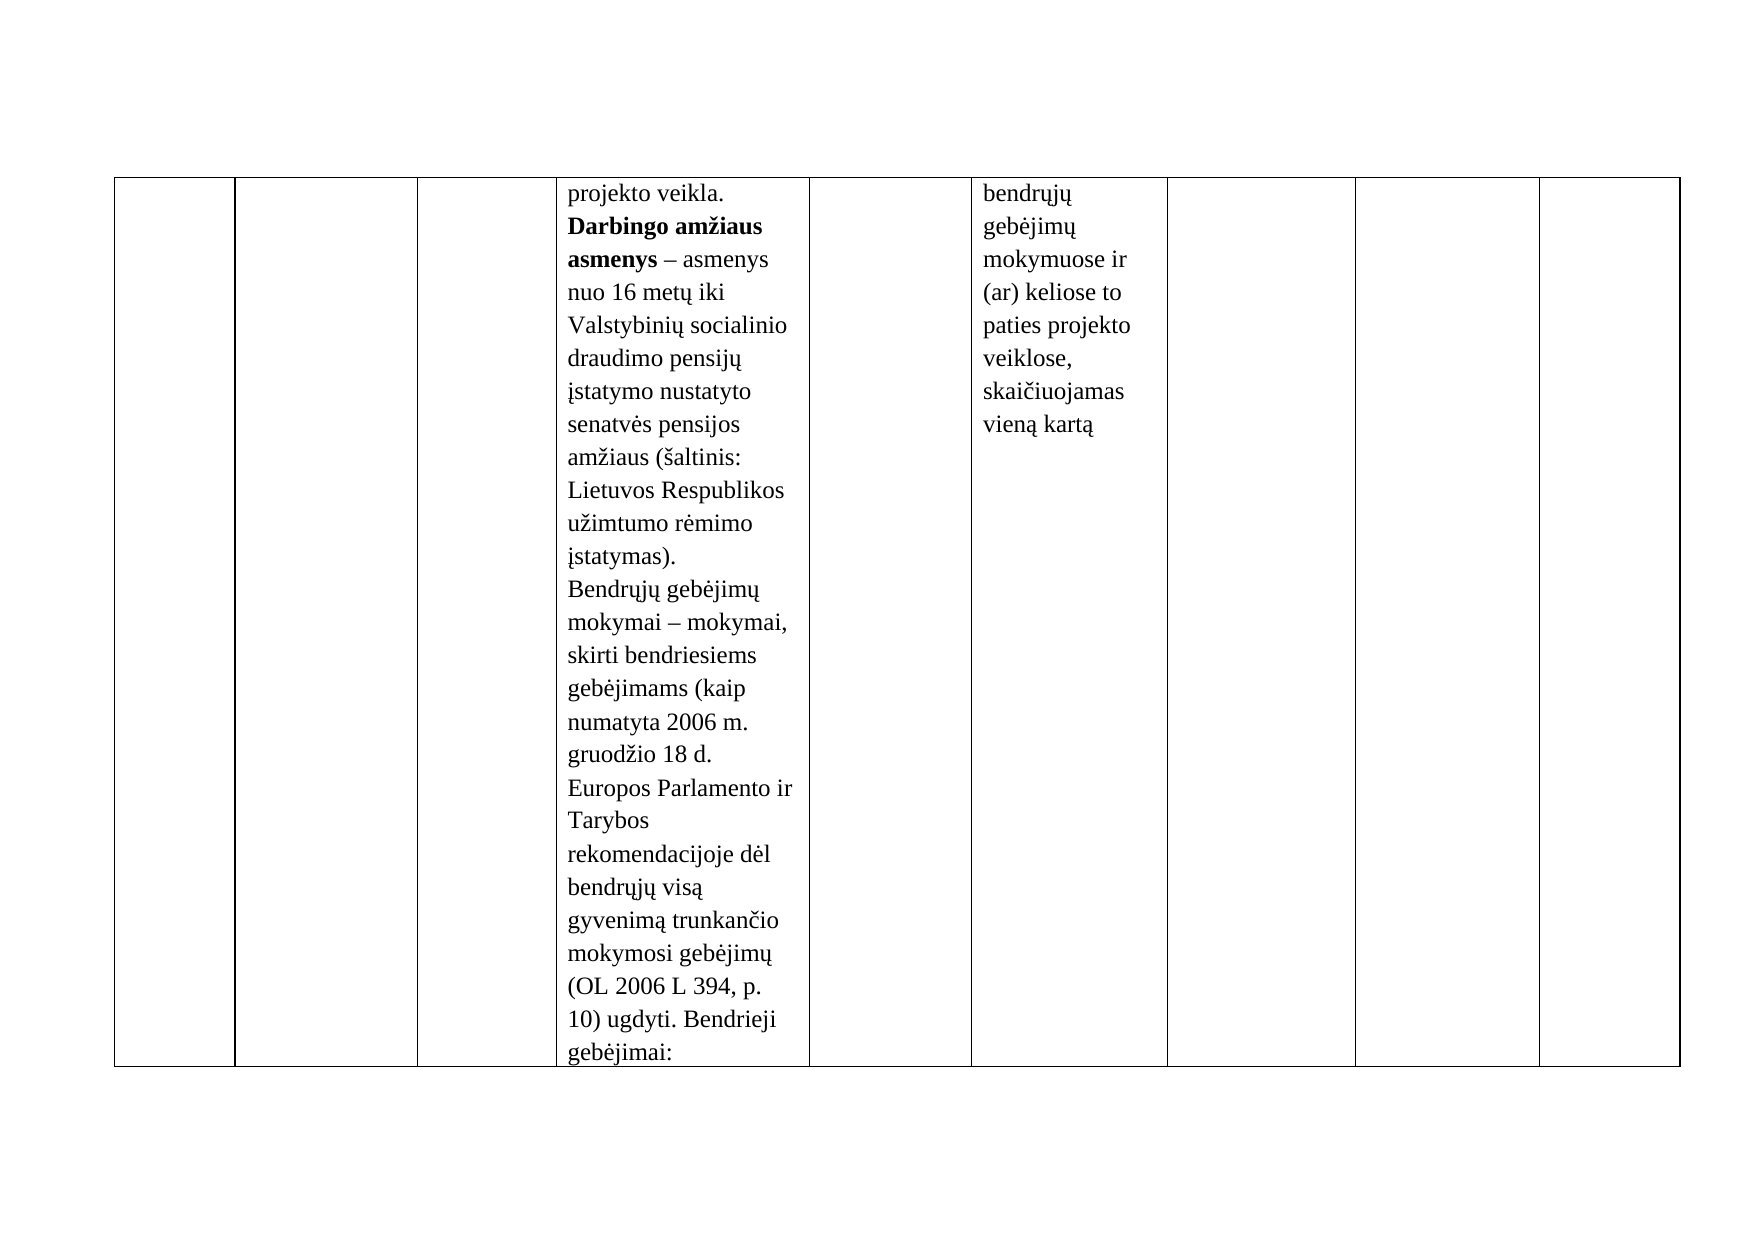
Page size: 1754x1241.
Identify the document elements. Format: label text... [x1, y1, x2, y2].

table_cell [115, 178, 234, 1066]
table_cell [1356, 178, 1539, 1066]
table_cell [1168, 178, 1355, 1066]
table_cell [418, 178, 556, 1066]
table_cell bendrųjų gebėjimų mokymuose ir (ar) keliose to paties projekto veiklose, skaičiuojamas vieną kartą [972, 178, 1167, 1066]
table_cell projekto veikla. Darbingo amžiaus asmenys – asmenys nuo 16 metų iki Valstybinių socialinio draudimo pensijų įstatymo nustatyto senatvės pensijos amžiaus (šaltinis: Lietuvos Respublikos užimtumo rėmimo įstatymas). Bendrųjų gebėjimų mokymai – mokymai, skirti bendriesiems gebėjimams (kaip numatyta 2006 m. gruodžio 18 d. Europos Parlamento ir Tarybos rekomendacijoje dėl bendrųjų visą gyvenimą trunkančio mokymosi gebėjimų (OL 2006 L 394, p. 10) ugdyti. Bendrieji gebėjimai: [557, 178, 809, 1066]
table_cell [810, 178, 971, 1066]
table_cell [1540, 178, 1679, 1066]
table_cell [236, 178, 417, 1066]
